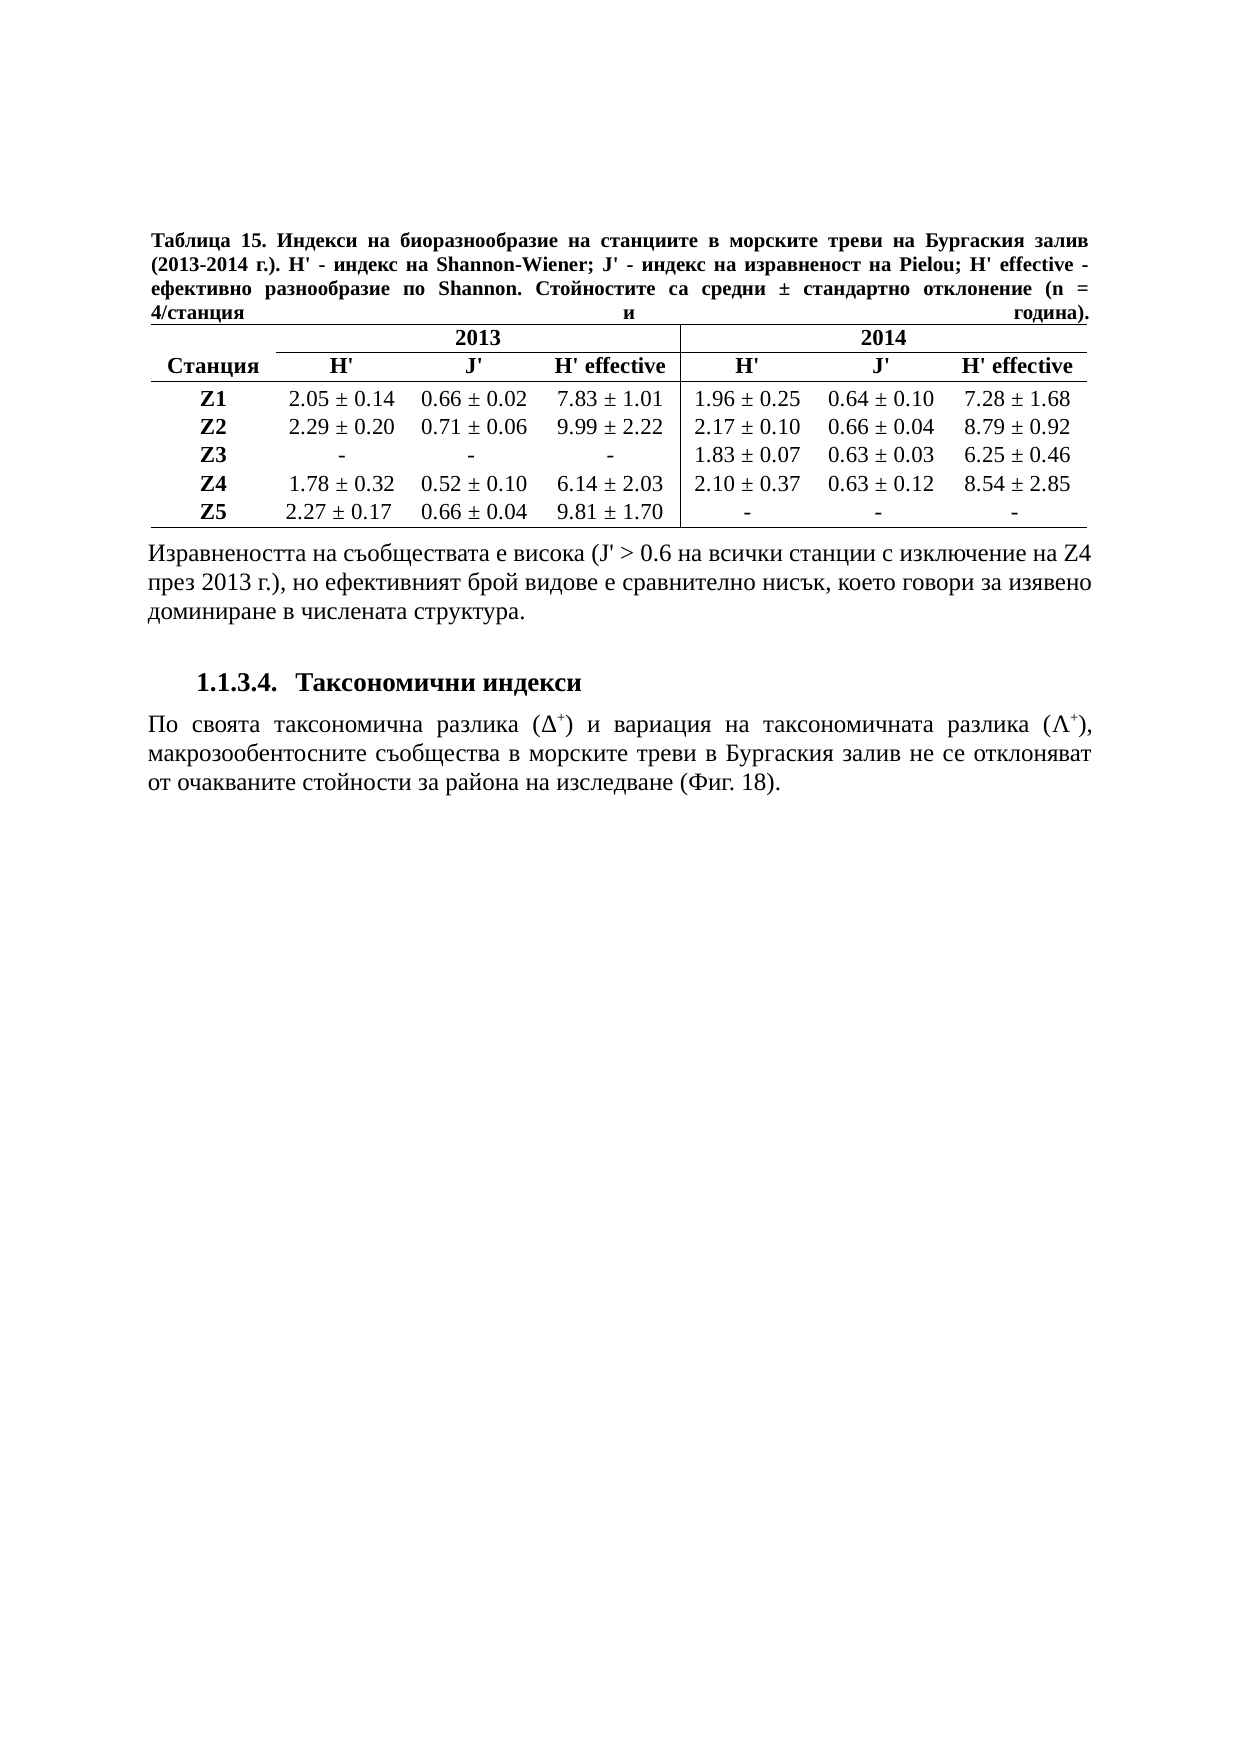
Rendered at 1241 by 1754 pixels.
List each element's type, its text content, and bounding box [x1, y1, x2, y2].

text Изравнеността на съобществата е висока (J' > 0.6 на всички станции с изключение на Z4 през 2013 г.), но ефективният брой видове е сравнително нисък, което говори за изявено доминиране в числената структура. [148, 207, 1093, 624]
text Таблица 15. Индекси на биоразнообразие на станциите в морските треви на Бургаския залив (2013-2014 г.). H' - индекс на Shannon-Wiener; J' - индекс на изравненост на Pielou; H' effective - ефективно разнообразие по Shannon. Стойностите са средни ± стандартно отклонение (n = 4/станция и година). [151, 228, 1089, 529]
subtitle Таксономични индекси [266, 666, 1093, 697]
text По своята таксономична разлика (Δ+) и вариация на таксономичната разлика (Λ+), макрозообентосните съобщества в морските треви в Бургаския залив не се отклоняват от очакваните стойности за района на изследване (Фиг. 18). [148, 709, 1093, 796]
